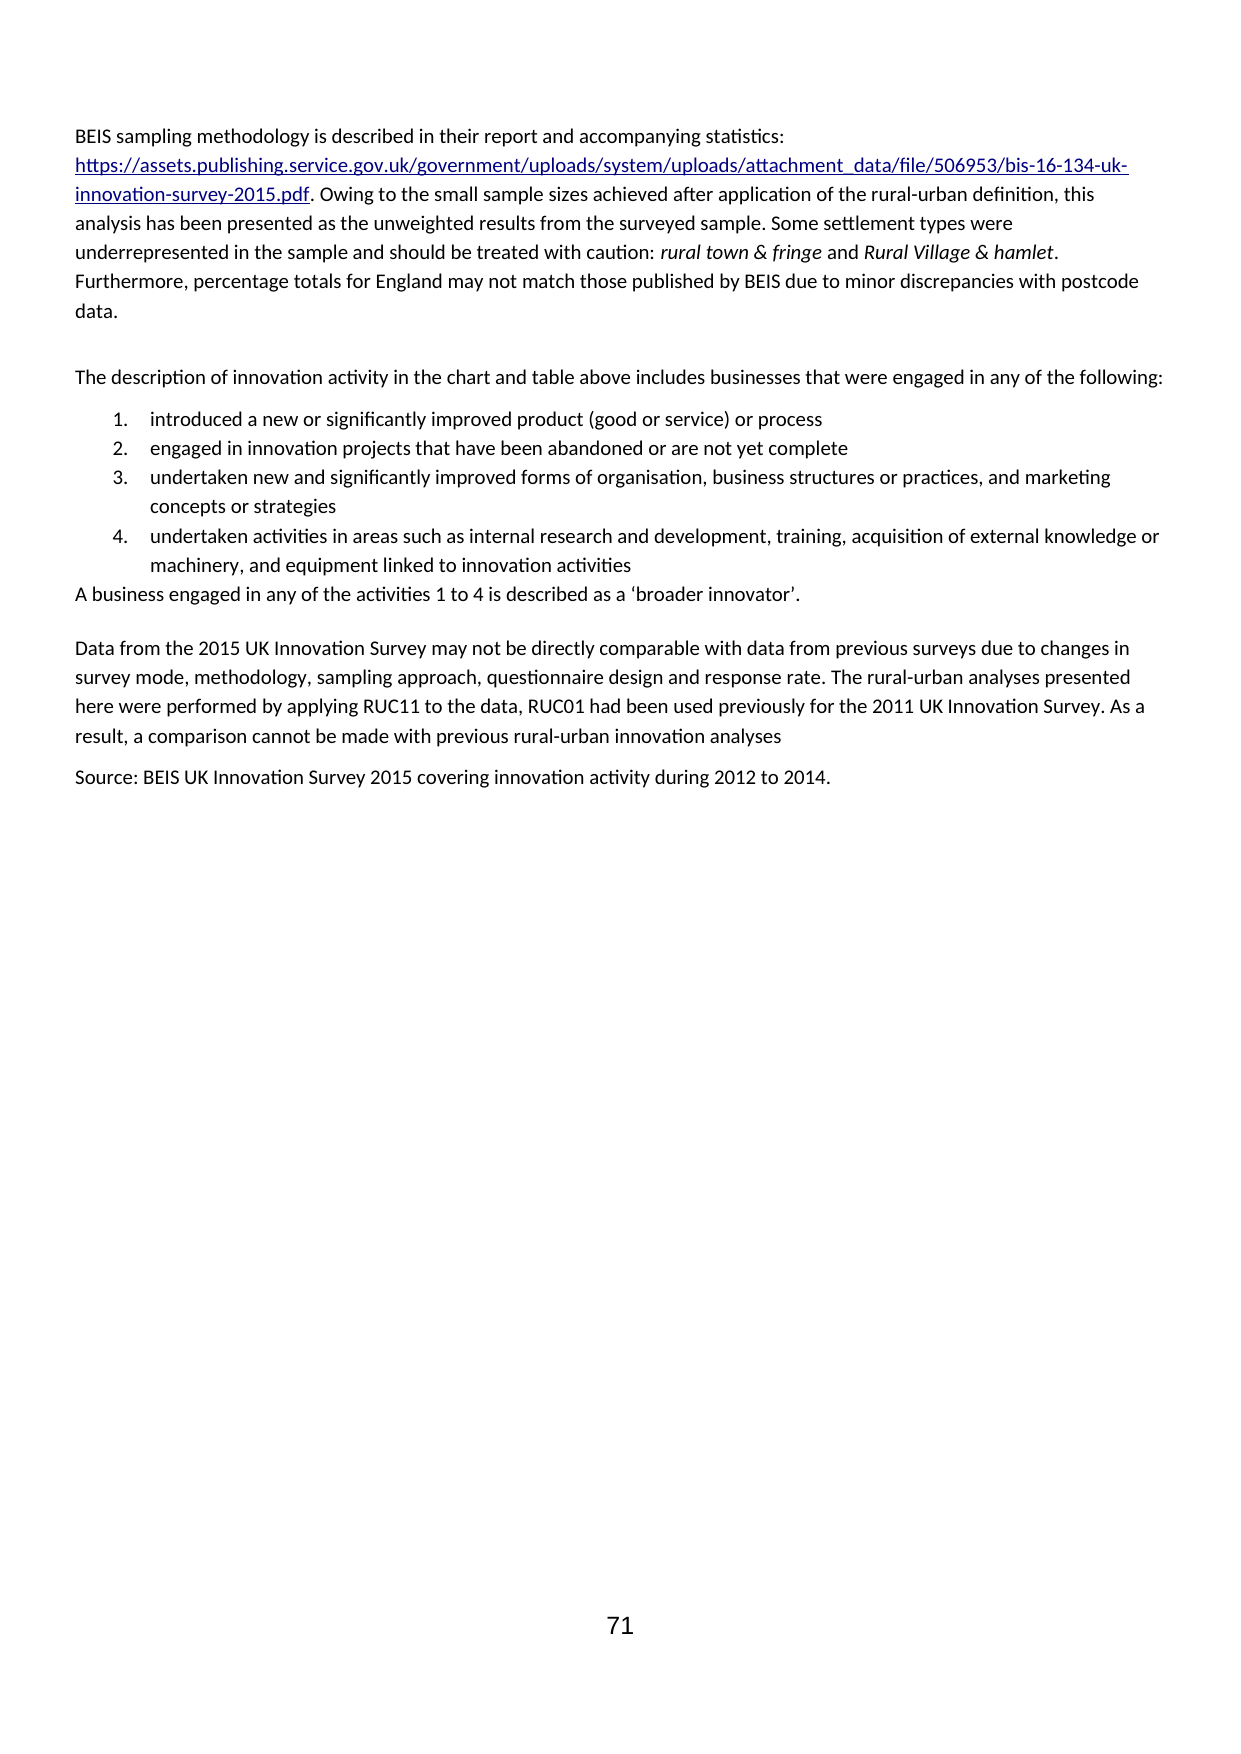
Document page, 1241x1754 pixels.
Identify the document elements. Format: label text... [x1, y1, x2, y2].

text BEIS sampling methodology is described in their report and accompanying statistics: https://assets.publishing.service.gov.uk/government/uploads/system/uploads/attachment_data/file/506953/bis-16-134-uk-innovation-survey-2015.pdf. Owing to the small sample sizes achieved after application of the rural-urban definition, this analysis has been presented as the unweighted results from the surveyed sample. Some settlement types were underrepresented in the sample and should be treated with caution: rural town & fringe and Rural Village & hamlet. Furthermore, percentage totals for England may not match those published by BEIS due to minor discrepancies with postcode data. [75, 123, 1165, 323]
list undertaken new and significantly improved forms of organisation, business structures or practices, and marketing concepts or strategies [112, 464, 1165, 519]
text Source: BEIS UK Innovation Survey 2015 covering innovation activity during 2012 to 2014. [75, 764, 1165, 790]
text A business engaged in any of the activities 1 to 4 is described as a ‘broader innovator’. [75, 581, 1165, 607]
list introduced a new or significantly improved product (good or service) or process [112, 406, 1165, 432]
text The description of innovation activity in the chart and table above includes businesses that were engaged in any of the following: [75, 364, 1165, 390]
list undertaken activities in areas such as internal research and development, training, acquisition of external knowledge or machinery, and equipment linked to innovation activities [112, 523, 1165, 577]
text Data from the 2015 UK Innovation Survey may not be directly comparable with data from previous surveys due to changes in survey mode, methodology, sampling approach, questionnaire design and response rate. The rural-urban analyses presented here were performed by applying RUC11 to the data, RUC01 had been used previously for the 2011 UK Innovation Survey. As a result, a comparison cannot be made with previous rural-urban innovation analyses [75, 635, 1165, 748]
list engaged in innovation projects that have been abandoned or are not yet complete [112, 435, 1165, 461]
